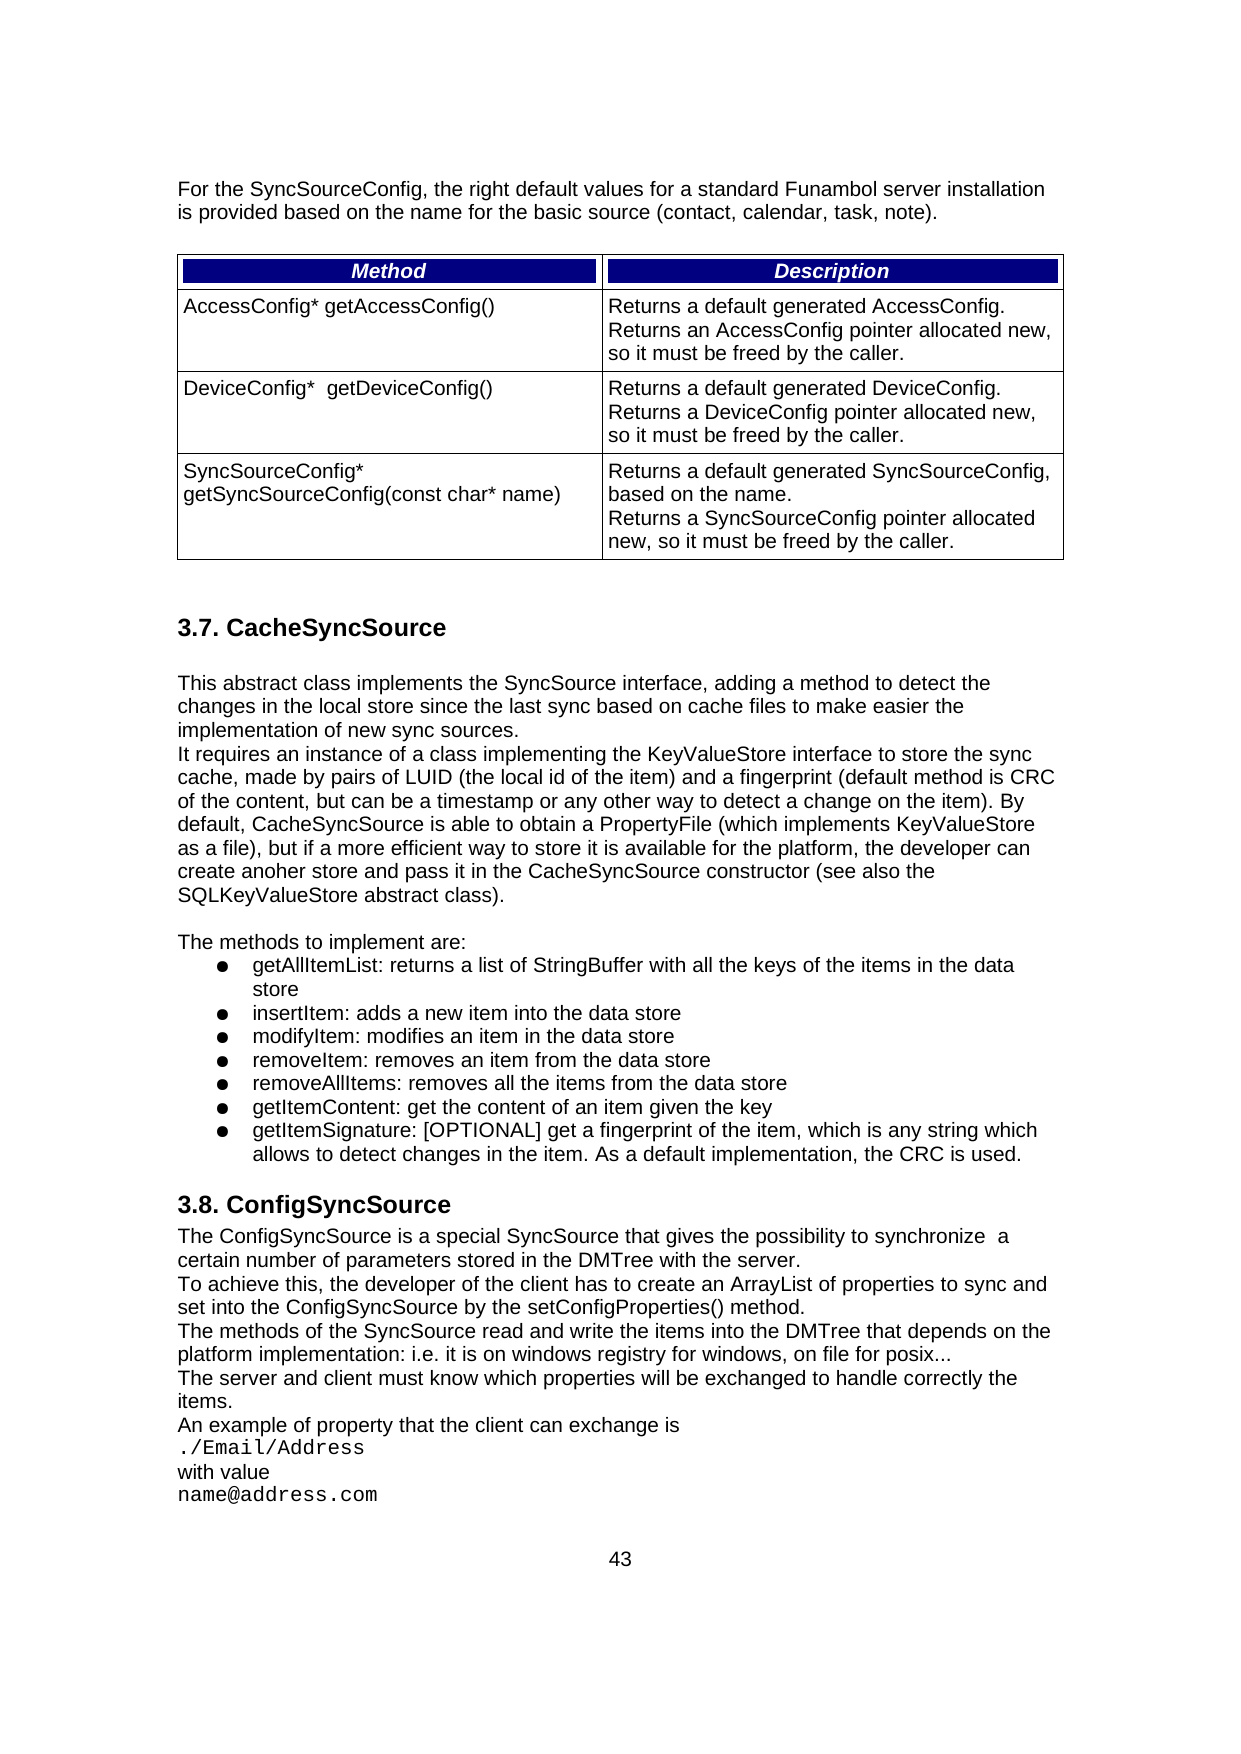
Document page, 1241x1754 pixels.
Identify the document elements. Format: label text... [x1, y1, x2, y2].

text The ConfigSyncSource is a special SyncSource that gives the possibility to synchronize a certain number of parameters stored in the DMTree with the server. [177, 1225, 1063, 1272]
text name@address.com [177, 1484, 1063, 1508]
table_cell AccessConfig* getAccessConfig() [178, 290, 602, 371]
text To achieve this, the developer of the client has to create an ArrayList of properties to sync and set into the ConfigSyncSource by the setConfigProperties() method. [177, 1272, 1063, 1319]
list removeItem: removes an item from the data store [215, 1048, 1063, 1072]
list getAllItemList: returns a list of StringBuffer with all the keys of the items in the data store [215, 954, 1063, 1001]
table_cell Returns a default generated AccessConfig. Returns an AccessConfig pointer allocated new, so it must be freed by the caller. [603, 290, 1063, 371]
list insertItem: adds a new item into the data store [215, 1001, 1063, 1024]
table_cell Returns a default generated DeviceConfig. Returns a DeviceConfig pointer allocated new, so it must be freed by the caller. [603, 372, 1063, 453]
subtitle ConfigSyncSource [177, 1191, 1063, 1219]
text The server and client must know which properties will be exchanged to handle correctly the items. [177, 1366, 1063, 1413]
text with value [177, 1461, 1063, 1484]
text ./Email/Address [177, 1437, 1063, 1461]
table_cell Returns a default generated SyncSourceConfig, based on the name. Returns a SyncSourceConfig pointer allocated new, so it must be freed by the caller. [603, 454, 1063, 559]
list removeAllItems: removes all the items from the data store [215, 1072, 1063, 1095]
table_cell SyncSourceConfig* getSyncSourceConfig(const char* name) [178, 454, 602, 559]
text An example of property that the client can exchange is [177, 1413, 1063, 1437]
text The methods of the SyncSource read and write the items into the DMTree that depends on the platform implementation: i.e. it is on windows registry for windows, on file for posix... [177, 1319, 1063, 1366]
table_cell DeviceConfig* getDeviceConfig() [178, 372, 602, 453]
list modifyItem: modifies an item in the data store [215, 1024, 1063, 1048]
table_header Method [178, 255, 602, 289]
text It requires an instance of a class implementing the KeyValueStore interface to store the sync cache, made by pairs of LUID (the local id of the item) and a fingerprint (default method is CRC of the content, but can be a timestamp or any other way to detect a change on the item). By default, CacheSyncSource is able to obtain a PropertyFile (which implements KeyValueStore as a file), but if a more efficient way to store it is available for the platform, the developer can create anoher store and pass it in the CacheSyncSource constructor (see also the SQLKeyValueStore abstract class). [177, 742, 1063, 907]
subtitle CacheSyncSource [177, 613, 1063, 642]
list getItemSignature: [OPTIONAL] get a fingerprint of the item, which is any string which allows to detect changes in the item. As a default implementation, the CRC is used. [215, 1119, 1063, 1166]
table_header Description [603, 255, 1063, 289]
text This abstract class implements the SyncSource interface, adding a method to detect the changes in the local store since the last sync based on cache files to make easier the implementation of new sync sources. [177, 671, 1063, 742]
list getItemContent: get the content of an item given the key [215, 1095, 1063, 1119]
text The methods to implement are: [177, 930, 1063, 954]
text For the SyncSourceConfig, the right default values for a standard Funambol server installation is provided based on the name for the basic source (contact, calendar, task, note). [177, 177, 1063, 224]
